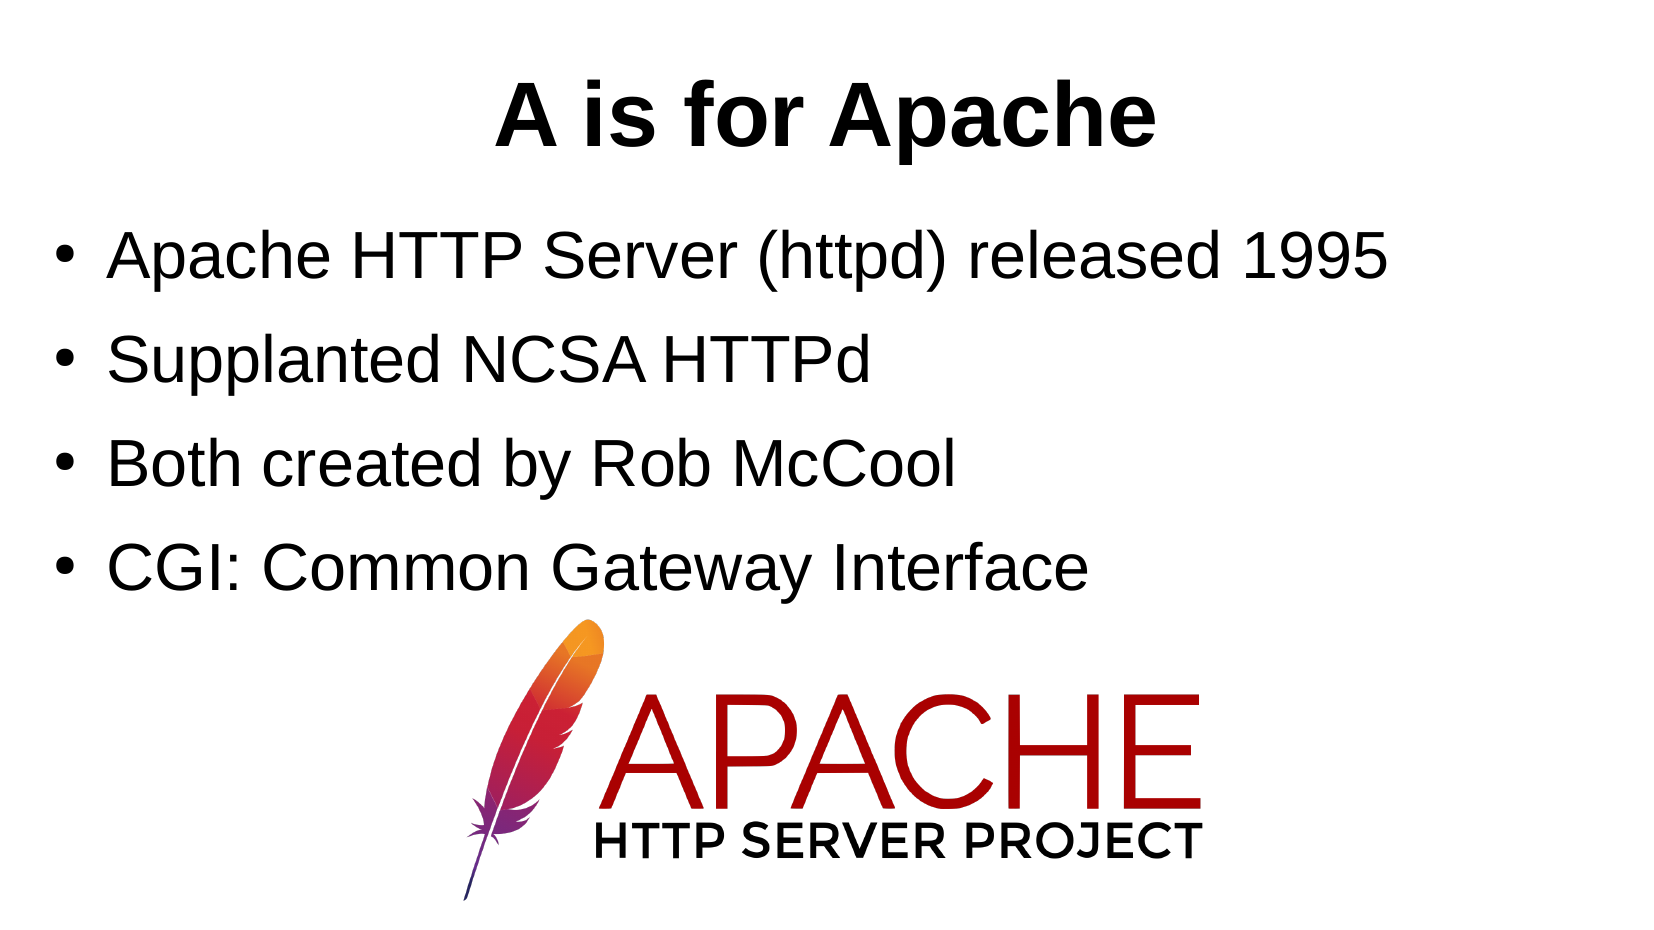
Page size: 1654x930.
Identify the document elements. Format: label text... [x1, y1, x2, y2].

picture [461, 618, 1204, 902]
list Apache HTTP Server (httpd) released 1995 Supplanted NCSA HTTPd Both created by Rob McCool CGI: Common Gateway Interface [35, 217, 1621, 886]
title A is for Apache [82, 37, 1571, 193]
